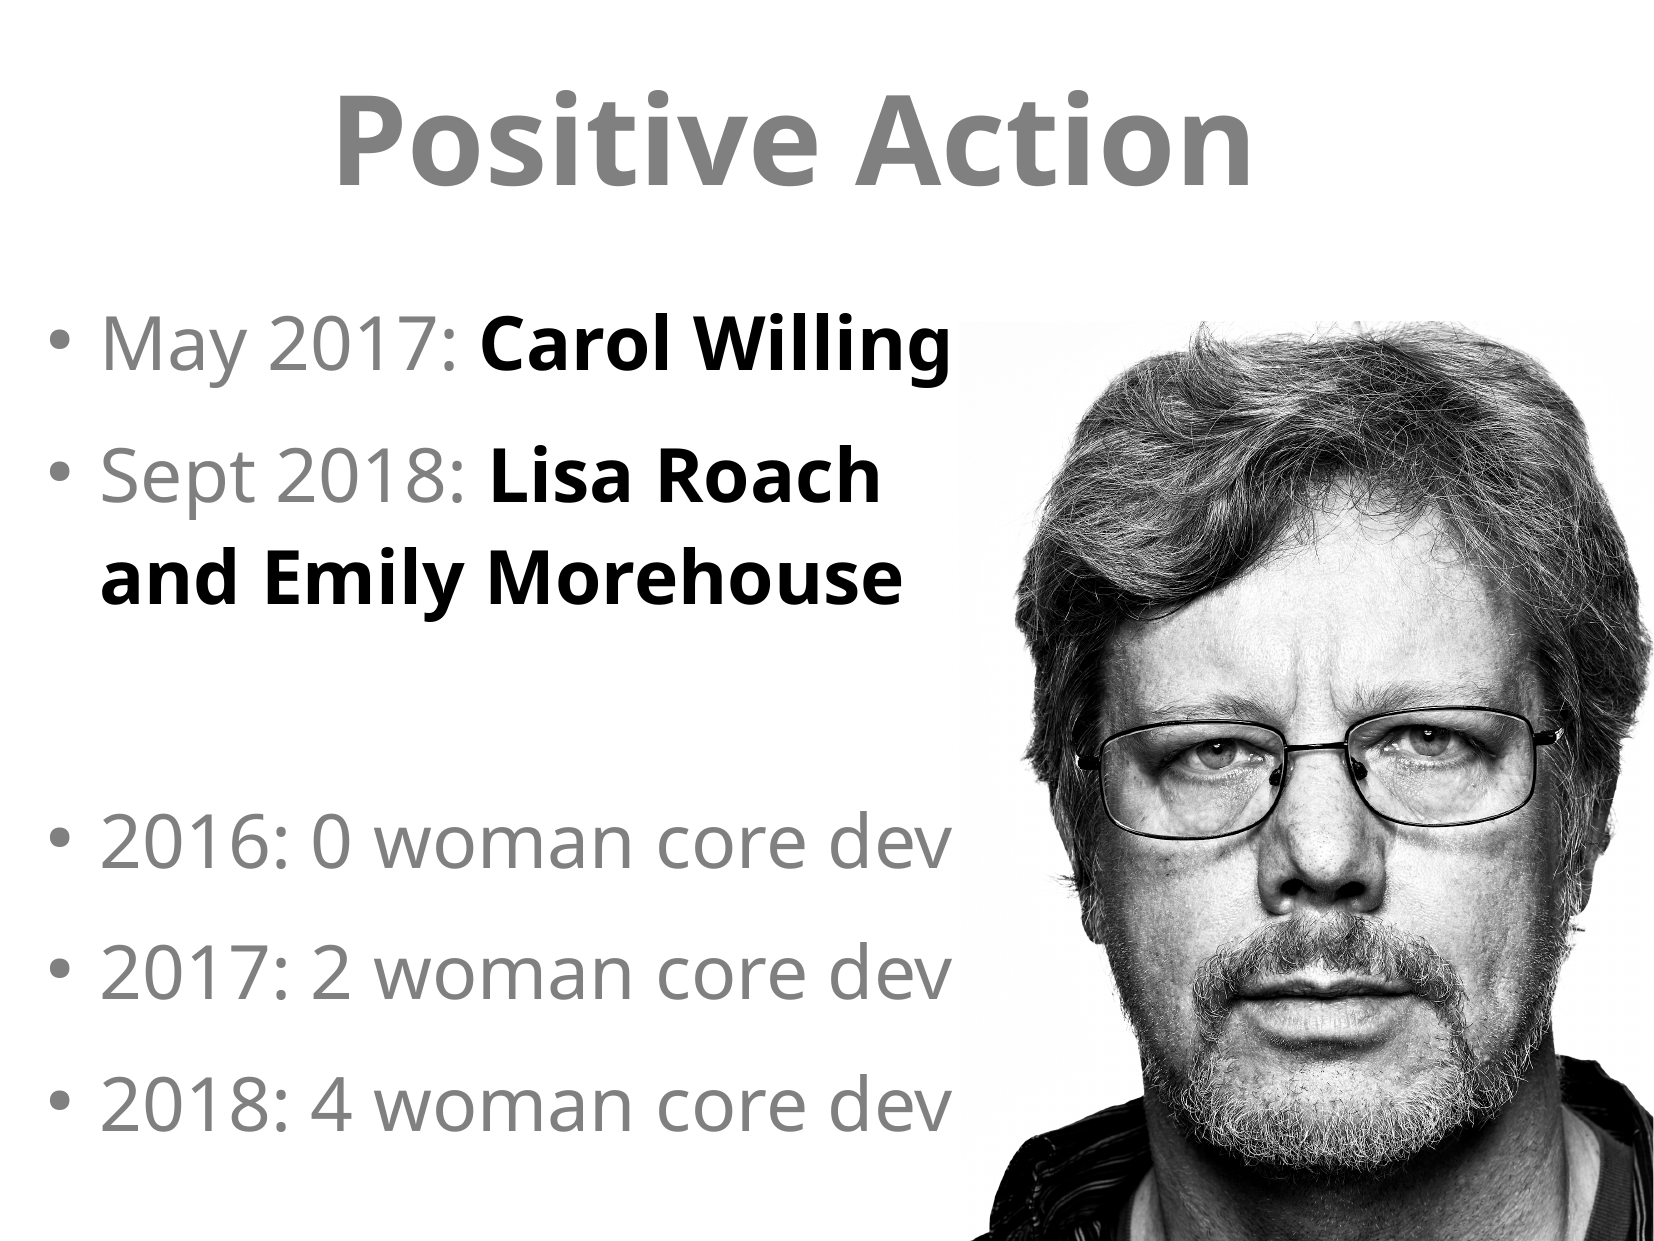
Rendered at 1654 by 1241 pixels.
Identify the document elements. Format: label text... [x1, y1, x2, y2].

text_box Positive Action [314, 44, 1297, 199]
picture [959, 321, 1654, 1241]
list May 2017: Carol Willing Sept 2018: Lisa Roach and Emily Morehouse 2016: 0 woman core dev 2017: 2 woman core dev 2018: 4 woman core dev [28, 290, 1160, 1185]
